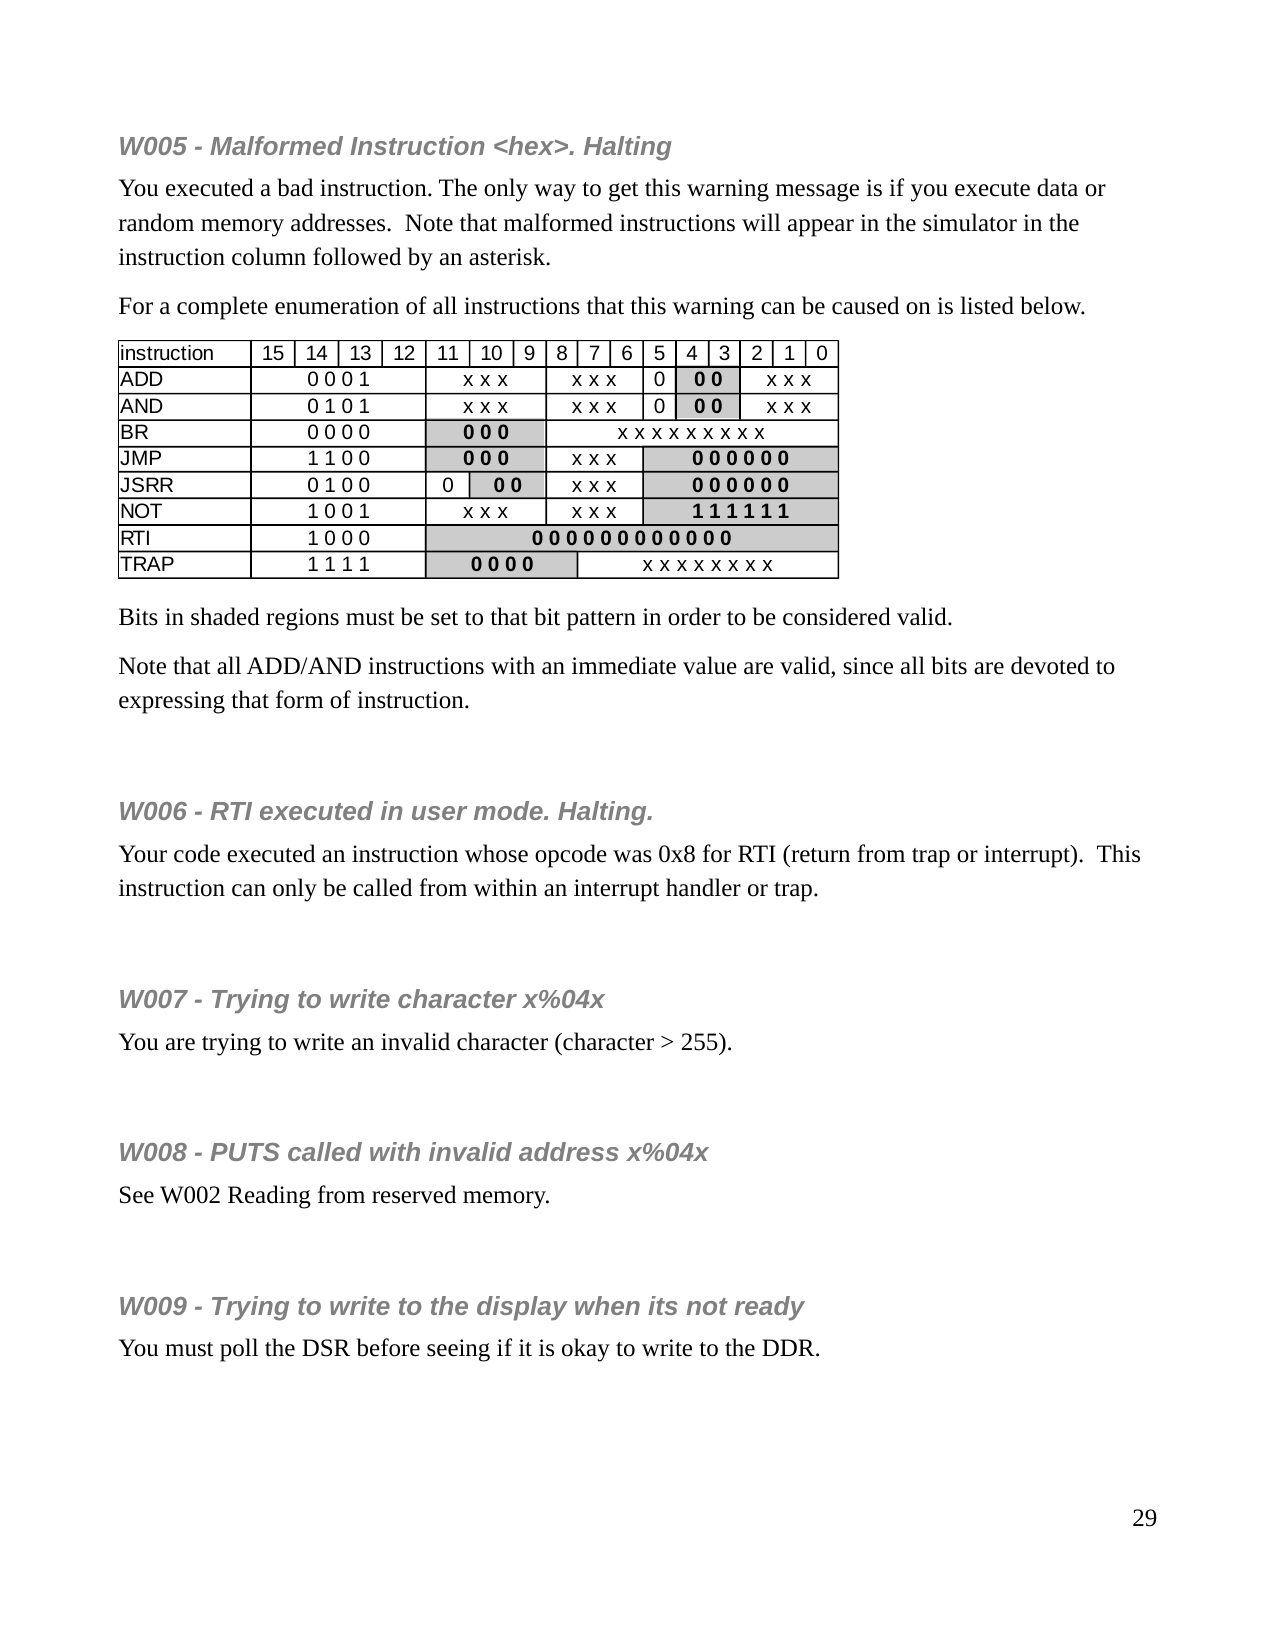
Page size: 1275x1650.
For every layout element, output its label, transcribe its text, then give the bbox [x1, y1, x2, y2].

text You must poll the DSR before seeing if it is okay to write to the DDR. [118, 1333, 1157, 1362]
subtitle W007 - Trying to write character x%04x [118, 984, 1157, 1014]
text See W002 Reading from reserved memory. [118, 1180, 1157, 1209]
text Bits in shaded regions must be set to that bit pattern in order to be considered valid. [118, 602, 1157, 631]
subtitle W008 - PUTS called with invalid address x%04x [118, 1137, 1157, 1167]
text For a complete enumeration of all instructions that this warning can be caused on is listed below. [118, 291, 1157, 320]
subtitle W005 - Malformed Instruction <hex>. Halting [118, 131, 1157, 161]
subtitle W006 - RTI executed in user mode. Halting. [118, 796, 1157, 826]
text Note that all ADD/AND instructions with an immediate value are valid, since all bits are devoted to expressing that form of instruction. [118, 651, 1157, 714]
text Your code executed an instruction whose opcode was 0x8 for RTI (return from trap or interrupt). This instruction can only be called from within an interrupt handler or trap. [118, 839, 1157, 902]
text You are trying to write an invalid character (character > 255). [118, 1027, 1157, 1055]
text You executed a bad instruction. The only way to get this warning message is if you execute data or random memory addresses. Note that malformed instructions will appear in the simulator in the instruction column followed by an asterisk. [118, 173, 1157, 271]
subtitle W009 - Trying to write to the display when its not ready [118, 1291, 1157, 1321]
